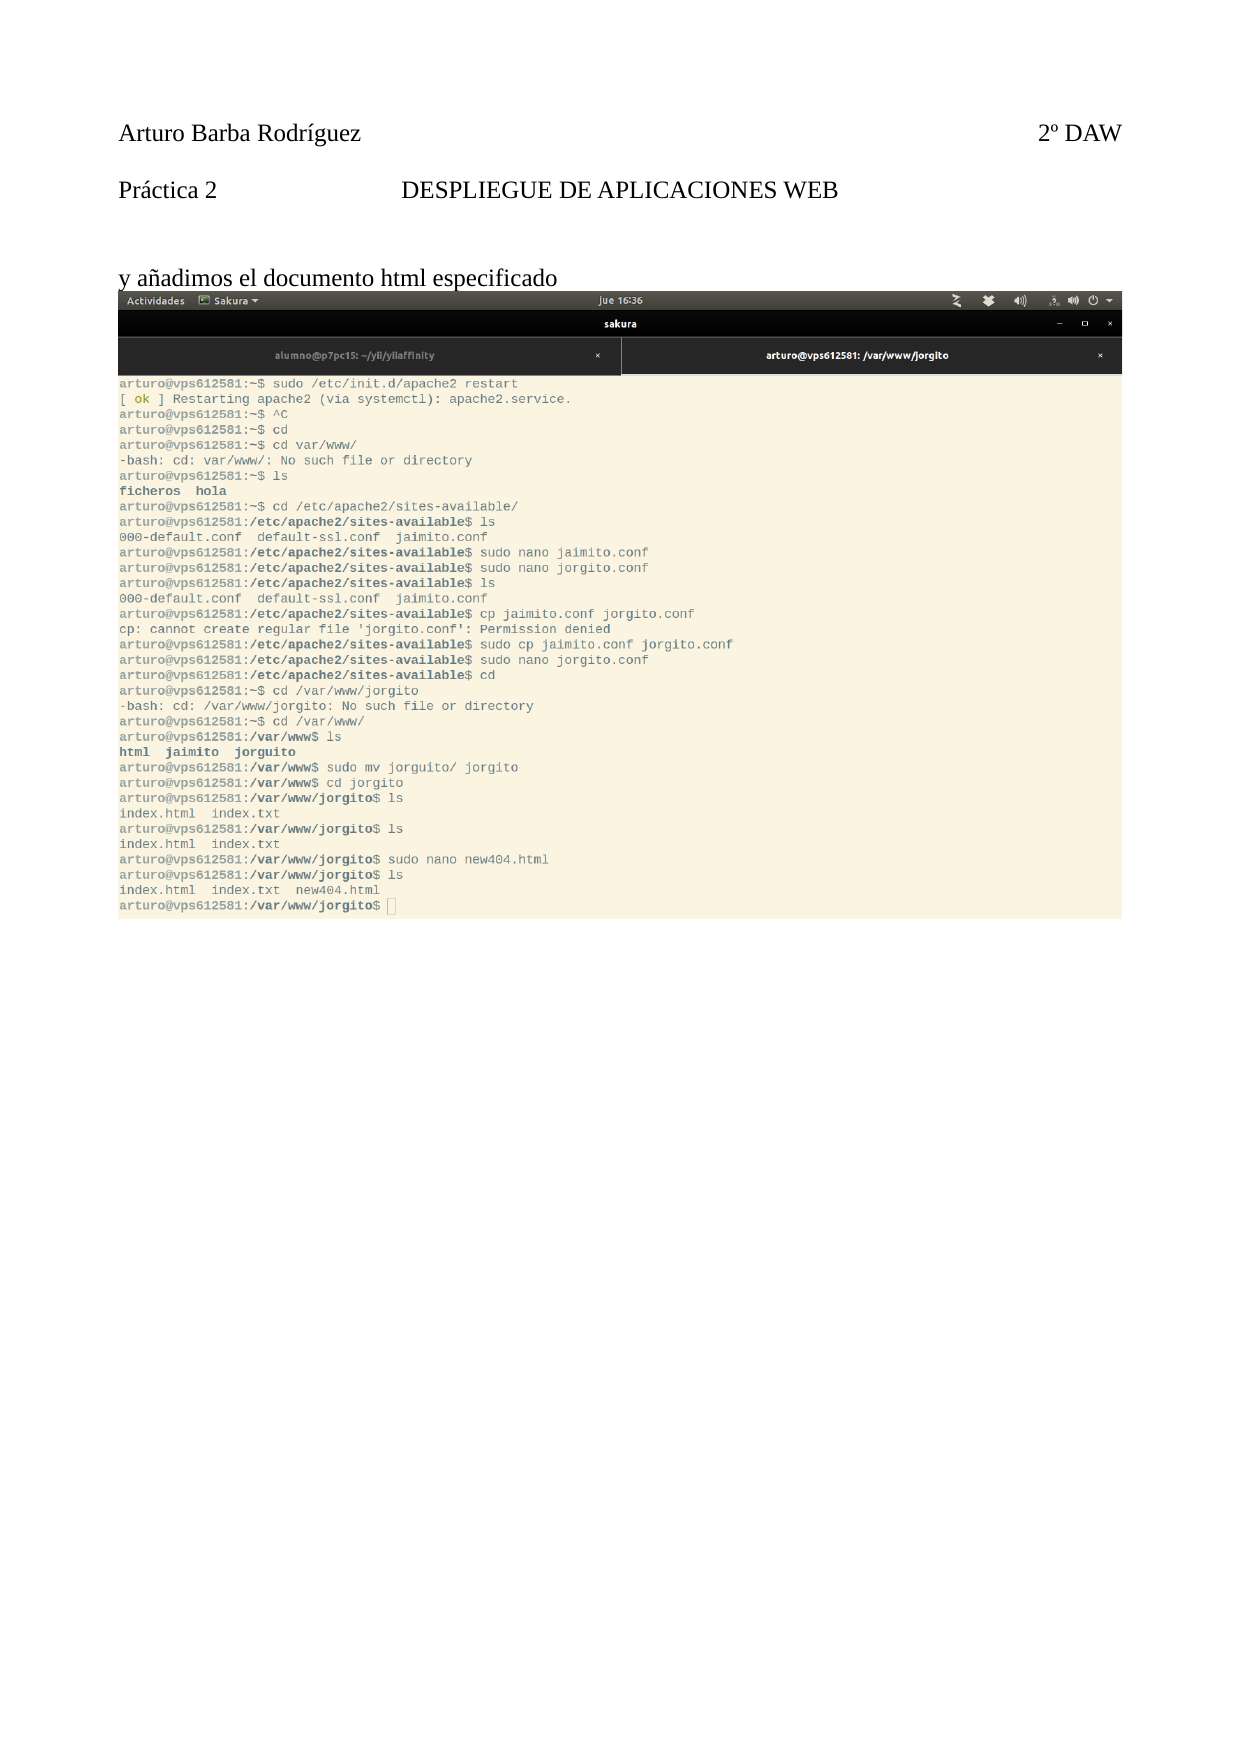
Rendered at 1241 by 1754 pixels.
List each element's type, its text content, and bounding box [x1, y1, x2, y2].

text y añadimos el documento html especificado [118, 234, 1122, 291]
picture [118, 291, 1123, 919]
